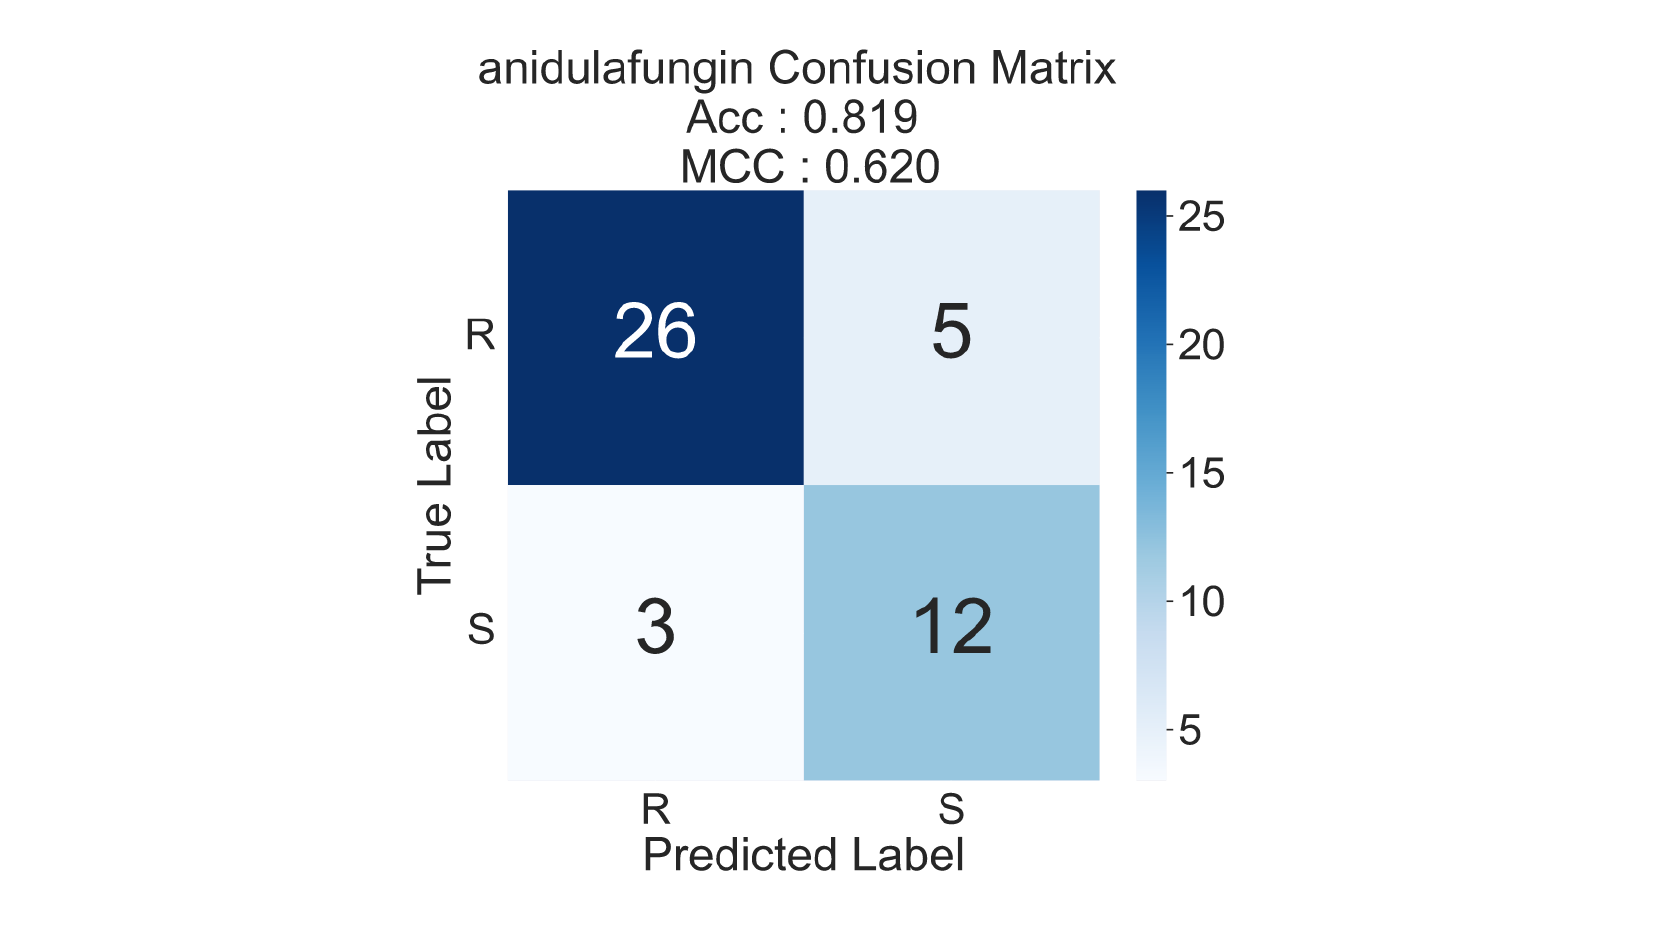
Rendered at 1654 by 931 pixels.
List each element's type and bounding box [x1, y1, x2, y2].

picture [366, 0, 1297, 929]
